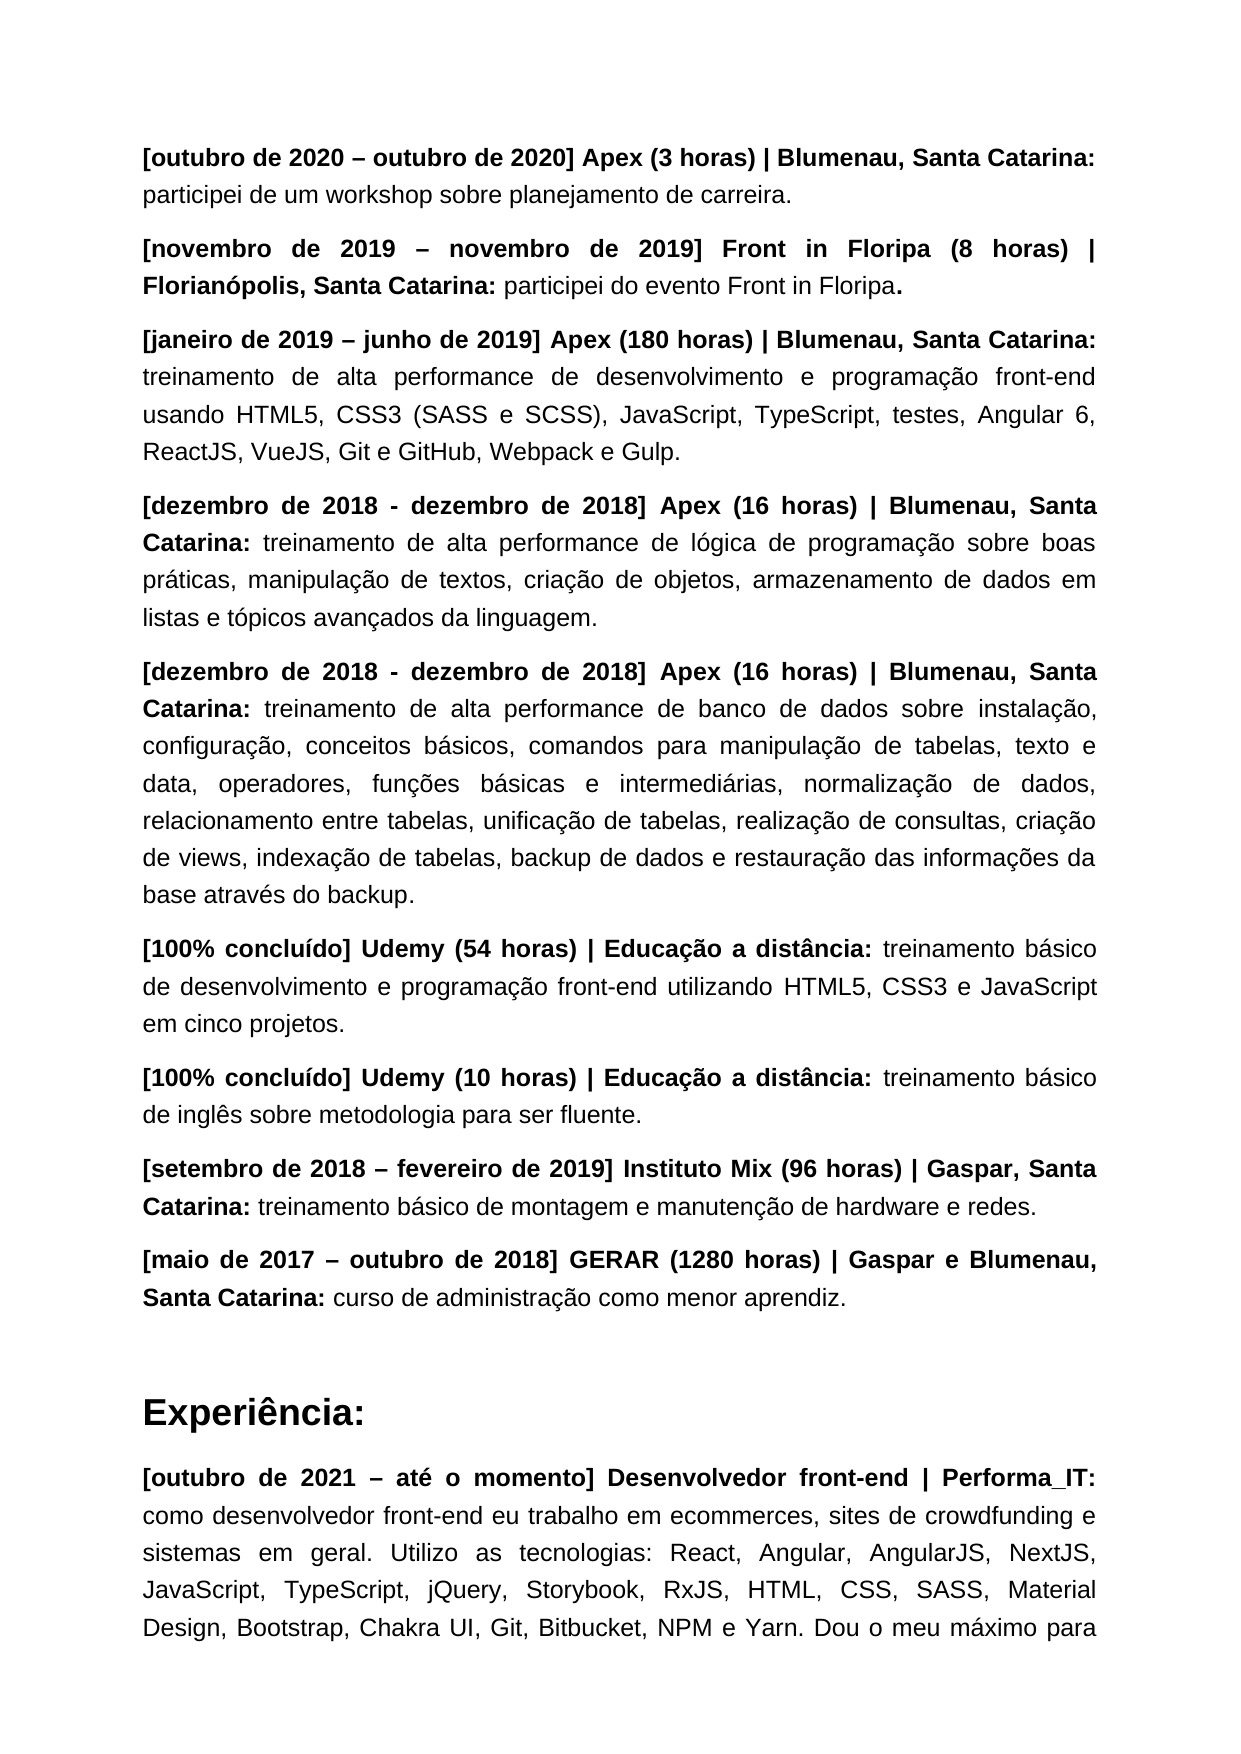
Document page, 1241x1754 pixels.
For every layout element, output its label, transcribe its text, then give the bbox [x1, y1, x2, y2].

text [setembro de 2018 – fevereiro de 2019] Instituto Mix (96 horas) | Gaspar, Santa Catarina: treinamento básico de montagem e manutenção de hardware e redes. [142, 1154, 1098, 1220]
text [dezembro de 2018 - dezembro de 2018] Apex (16 horas) | Blumenau, Santa Catarina: treinamento de alta performance de banco de dados sobre instalação, configuração, conceitos básicos, comandos para manipulação de tabelas, texto e data, operadores, funções básicas e intermediárias, normalização de dados, relacionamento entre tabelas, unificação de tabelas, realização de consultas, criação de views, indexação de tabelas, backup de dados e restauração das informações da base através do backup. [142, 657, 1098, 909]
text [100% concluído] Udemy (54 horas) | Educação a distância: treinamento básico de desenvolvimento e programação front-end utilizando HTML5, CSS3 e JavaScript em cinco projetos. [142, 934, 1098, 1038]
text [100% concluído] Udemy (10 horas) | Educação a distância: treinamento básico de inglês sobre metodologia para ser fluente. [142, 1063, 1098, 1129]
text [outubro de 2021 – até o momento] Desenvolvedor front-end | Performa_IT: como desenvolvedor front-end eu trabalho em ecommerces, sites de crowdfunding e sistemas em geral. Utilizo as tecnologias: React, Angular, AngularJS, NextJS, JavaScript, TypeScript, jQuery, Storybook, RxJS, HTML, CSS, SASS, Material Design, Bootstrap, Chakra UI, Git, Bitbucket, NPM e Yarn. Dou o meu máximo para [142, 1463, 1098, 1641]
text [outubro de 2020 – outubro de 2020] Apex (3 horas) | Blumenau, Santa Catarina: participei de um workshop sobre planejamento de carreira. [142, 142, 1098, 208]
text [janeiro de 2019 – junho de 2019] Apex (180 horas) | Blumenau, Santa Catarina: treinamento de alta performance de desenvolvimento e programação front-end usando HTML5, CSS3 (SASS e SCSS), JavaScript, TypeScript, testes, Angular 6, ReactJS, VueJS, Git e GitHub, Webpack e Gulp. [142, 325, 1098, 466]
text [novembro de 2019 – novembro de 2019] Front in Floripa (8 horas) | Florianópolis, Santa Catarina: participei do evento Front in Floripa. [142, 234, 1098, 300]
text [dezembro de 2018 - dezembro de 2018] Apex (16 horas) | Blumenau, Santa Catarina: treinamento de alta performance de lógica de programação sobre boas práticas, manipulação de textos, criação de objetos, armazenamento de dados em listas e tópicos avançados da linguagem. [142, 491, 1098, 631]
text [maio de 2017 – outubro de 2018] GERAR (1280 horas) | Gaspar e Blumenau, Santa Catarina: curso de administração como menor aprendiz. [142, 1245, 1098, 1311]
text Experiência: [142, 1391, 1098, 1434]
